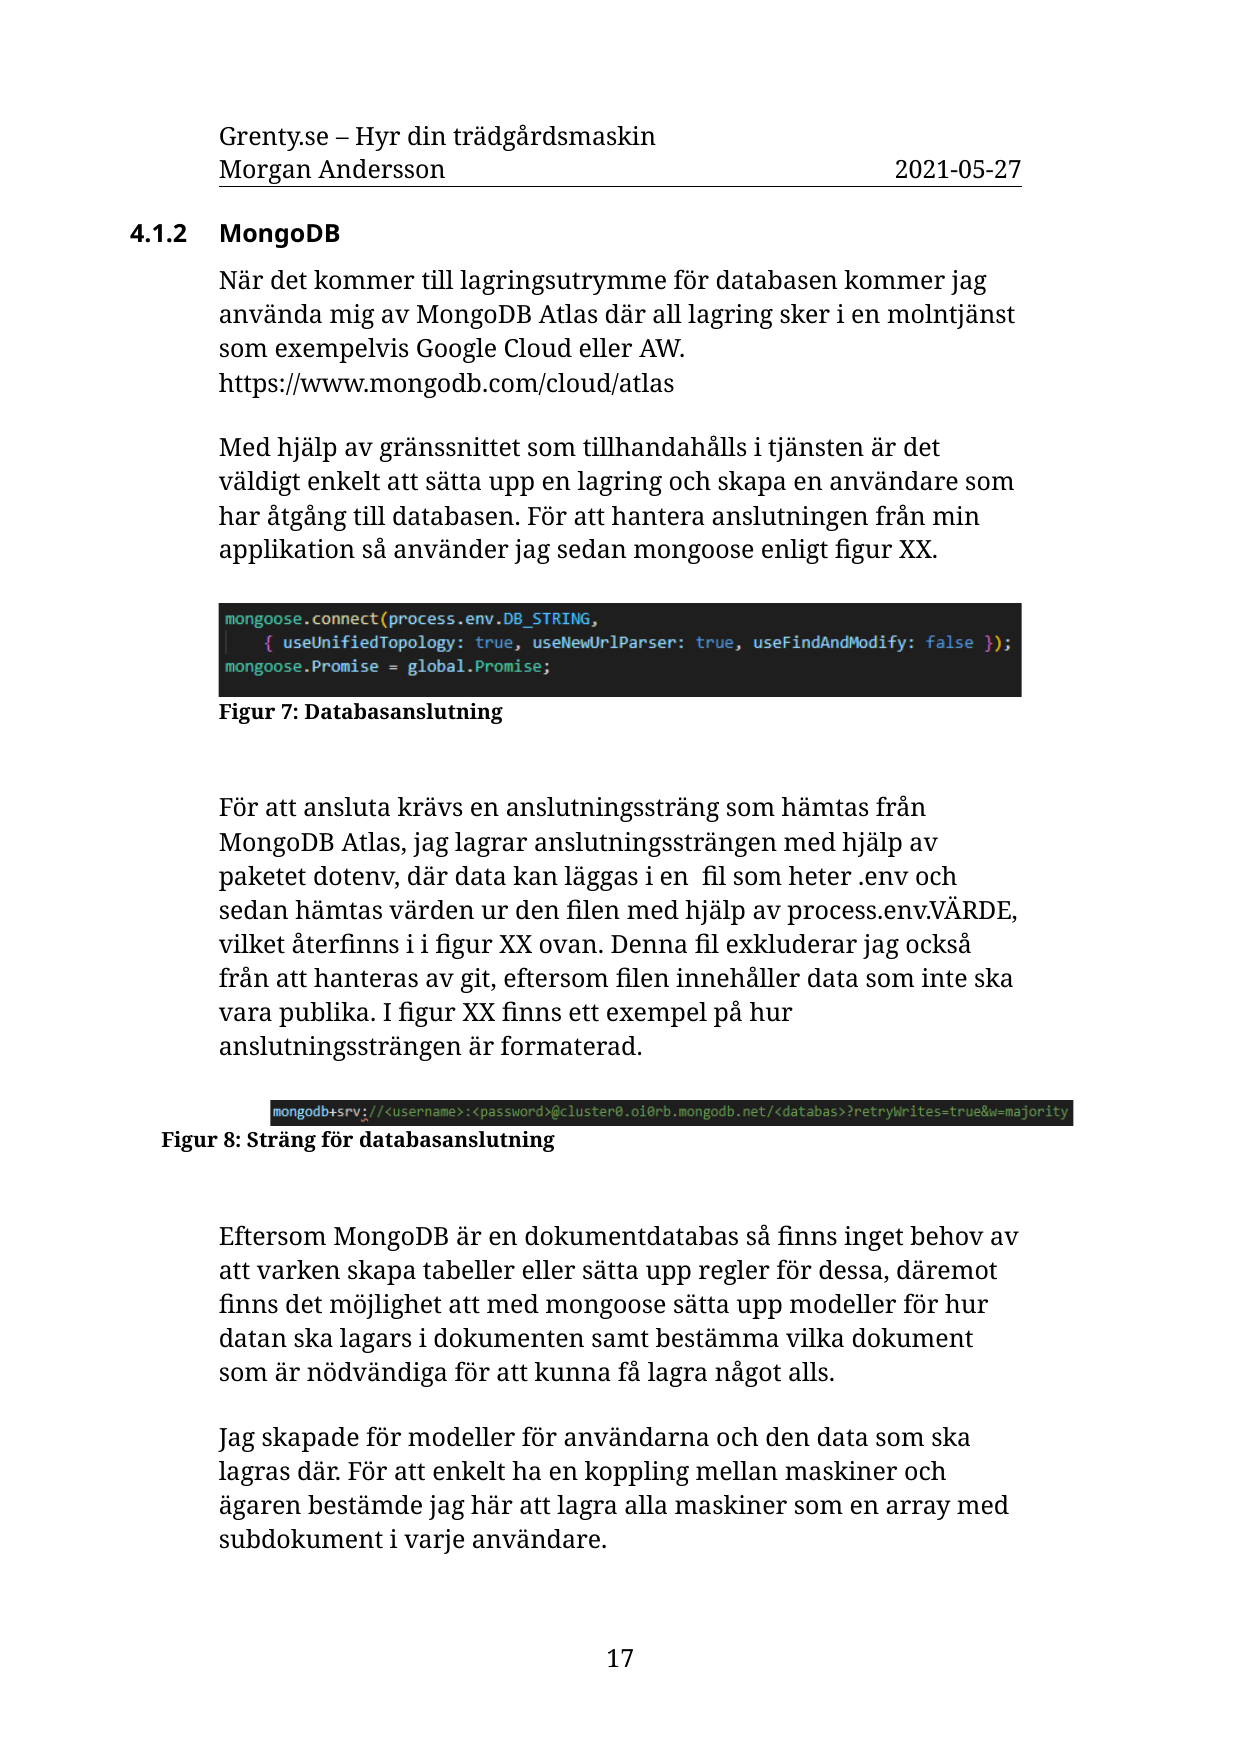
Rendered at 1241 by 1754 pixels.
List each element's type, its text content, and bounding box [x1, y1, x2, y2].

text Jag skapade för modeller för användarna och den data som ska lagras där. För att enkelt ha en koppling mellan maskiner och ägaren bestämde jag här att lagra alla maskiner som en array med subdokument i varje användare. [218, 1420, 1022, 1556]
text För att ansluta krävs en anslutningssträng som hämtas från MongoDB Atlas, jag lagrar anslutningssträngen med hjälp av paketet dotenv, där data kan läggas i en fil som heter .env och sedan hämtas värden ur den filen med hjälp av process.env.VÄRDE, vilket återfinns i i figur XX ovan. Denna fil exkluderar jag också från att hanteras av git, eftersom filen innehåller data som inte ska vara publika. I figur XX finns ett exempel på hur anslutningssträngen är formaterad. [218, 790, 1022, 1063]
text Eftersom MongoDB är en dokumentdatabas så finns inget behov av att varken skapa tabeller eller sätta upp regler för dessa, däremot finns det möjlighet att med mongoose sätta upp modeller för hur datan ska lagars i dokumenten samt bestämma vilka dokument som är nödvändiga för att kunna få lagra något alls. [218, 1219, 1022, 1389]
picture [270, 1100, 1074, 1126]
text När det kommer till lagringsutrymme för databasen kommer jag använda mig av MongoDB Atlas där all lagring sker i en molntjänst som exempelvis Google Cloud eller AW. https://www.mongodb.com/cloud/atlas [218, 263, 1022, 399]
text Figur 8: Sträng för databasanslutning [161, 1100, 1183, 1154]
picture [218, 603, 1022, 697]
subtitle MongoDB [130, 216, 1022, 250]
text Figur 7: Databasanslutning [218, 697, 1022, 725]
text Med hjälp av gränssnittet som tillhandahålls i tjänsten är det väldigt enkelt att sätta upp en lagring och skapa en användare som har åtgång till databasen. För att hantera anslutningen från min applikation så använder jag sedan mongoose enligt figur XX. [218, 430, 1022, 566]
